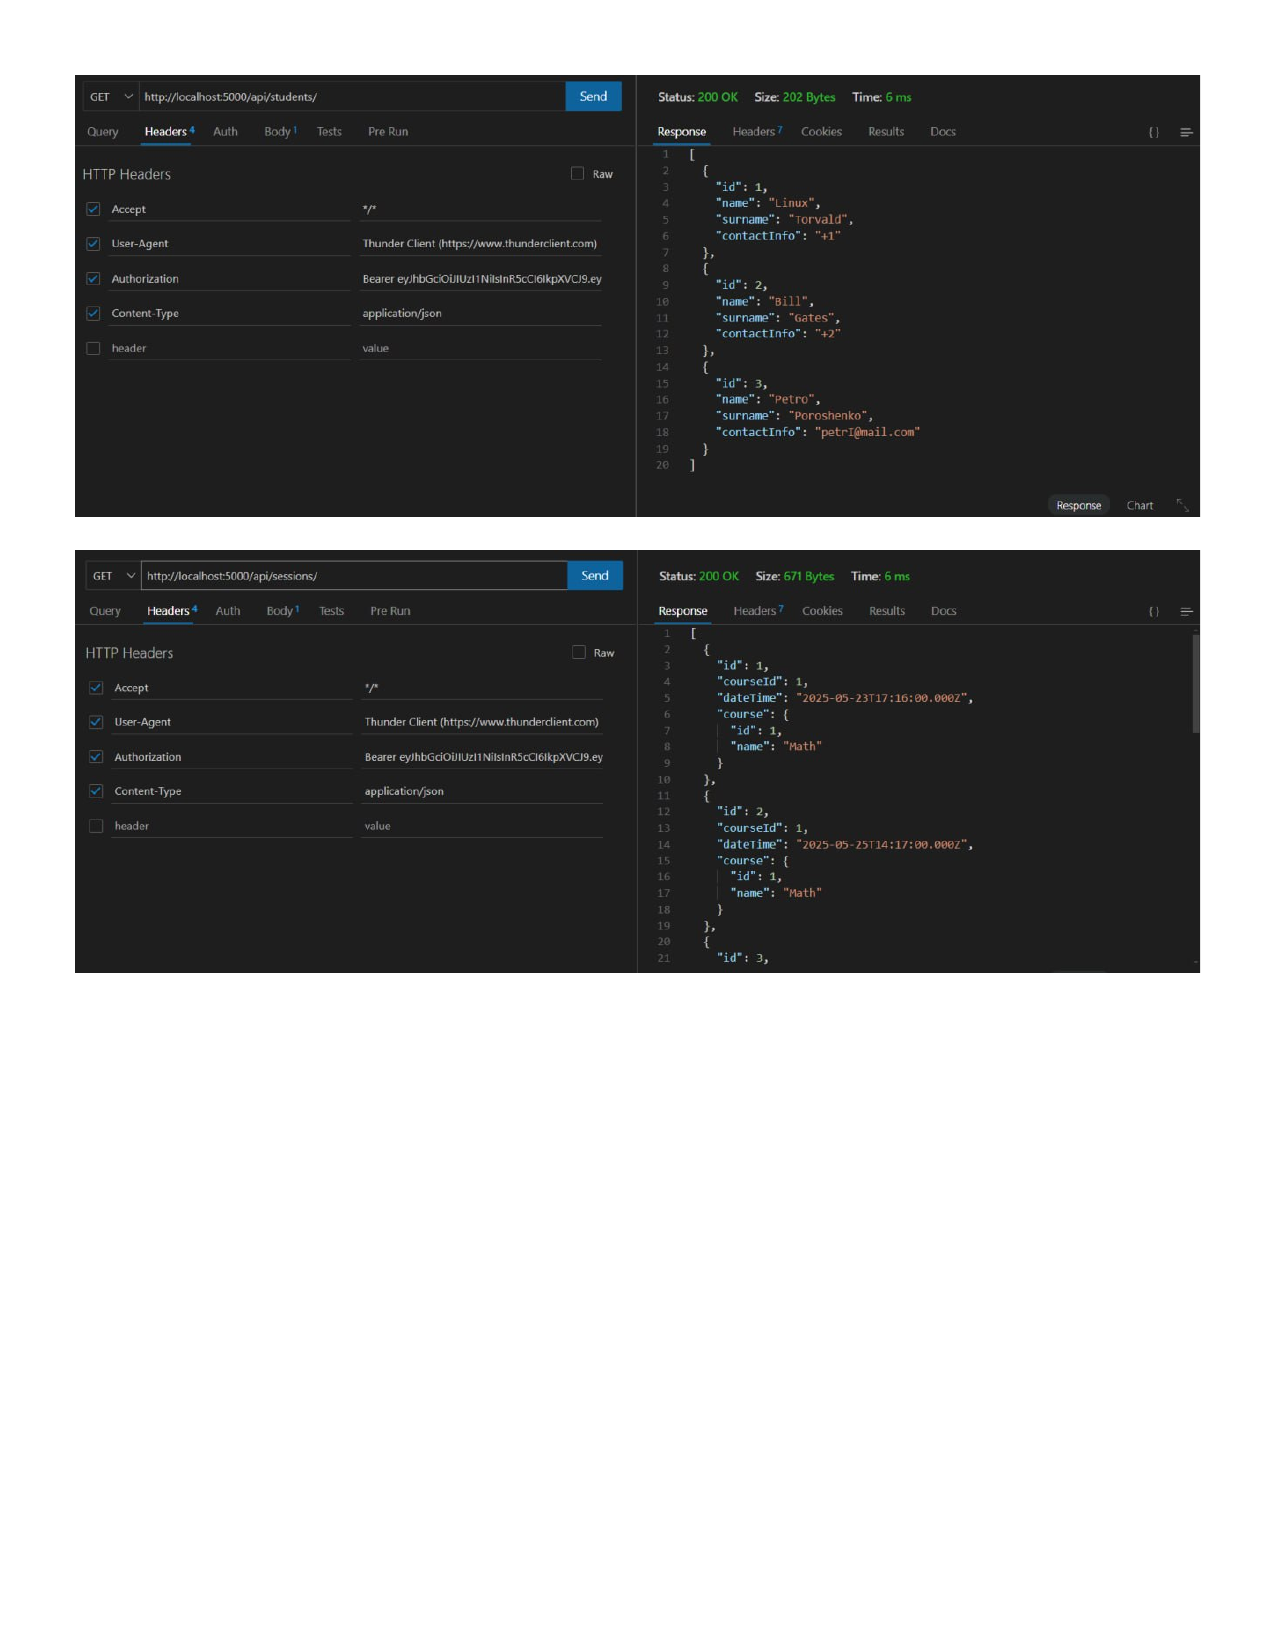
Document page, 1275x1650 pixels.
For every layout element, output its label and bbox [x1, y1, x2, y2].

picture [75, 75, 1200, 517]
picture [75, 550, 1200, 973]
